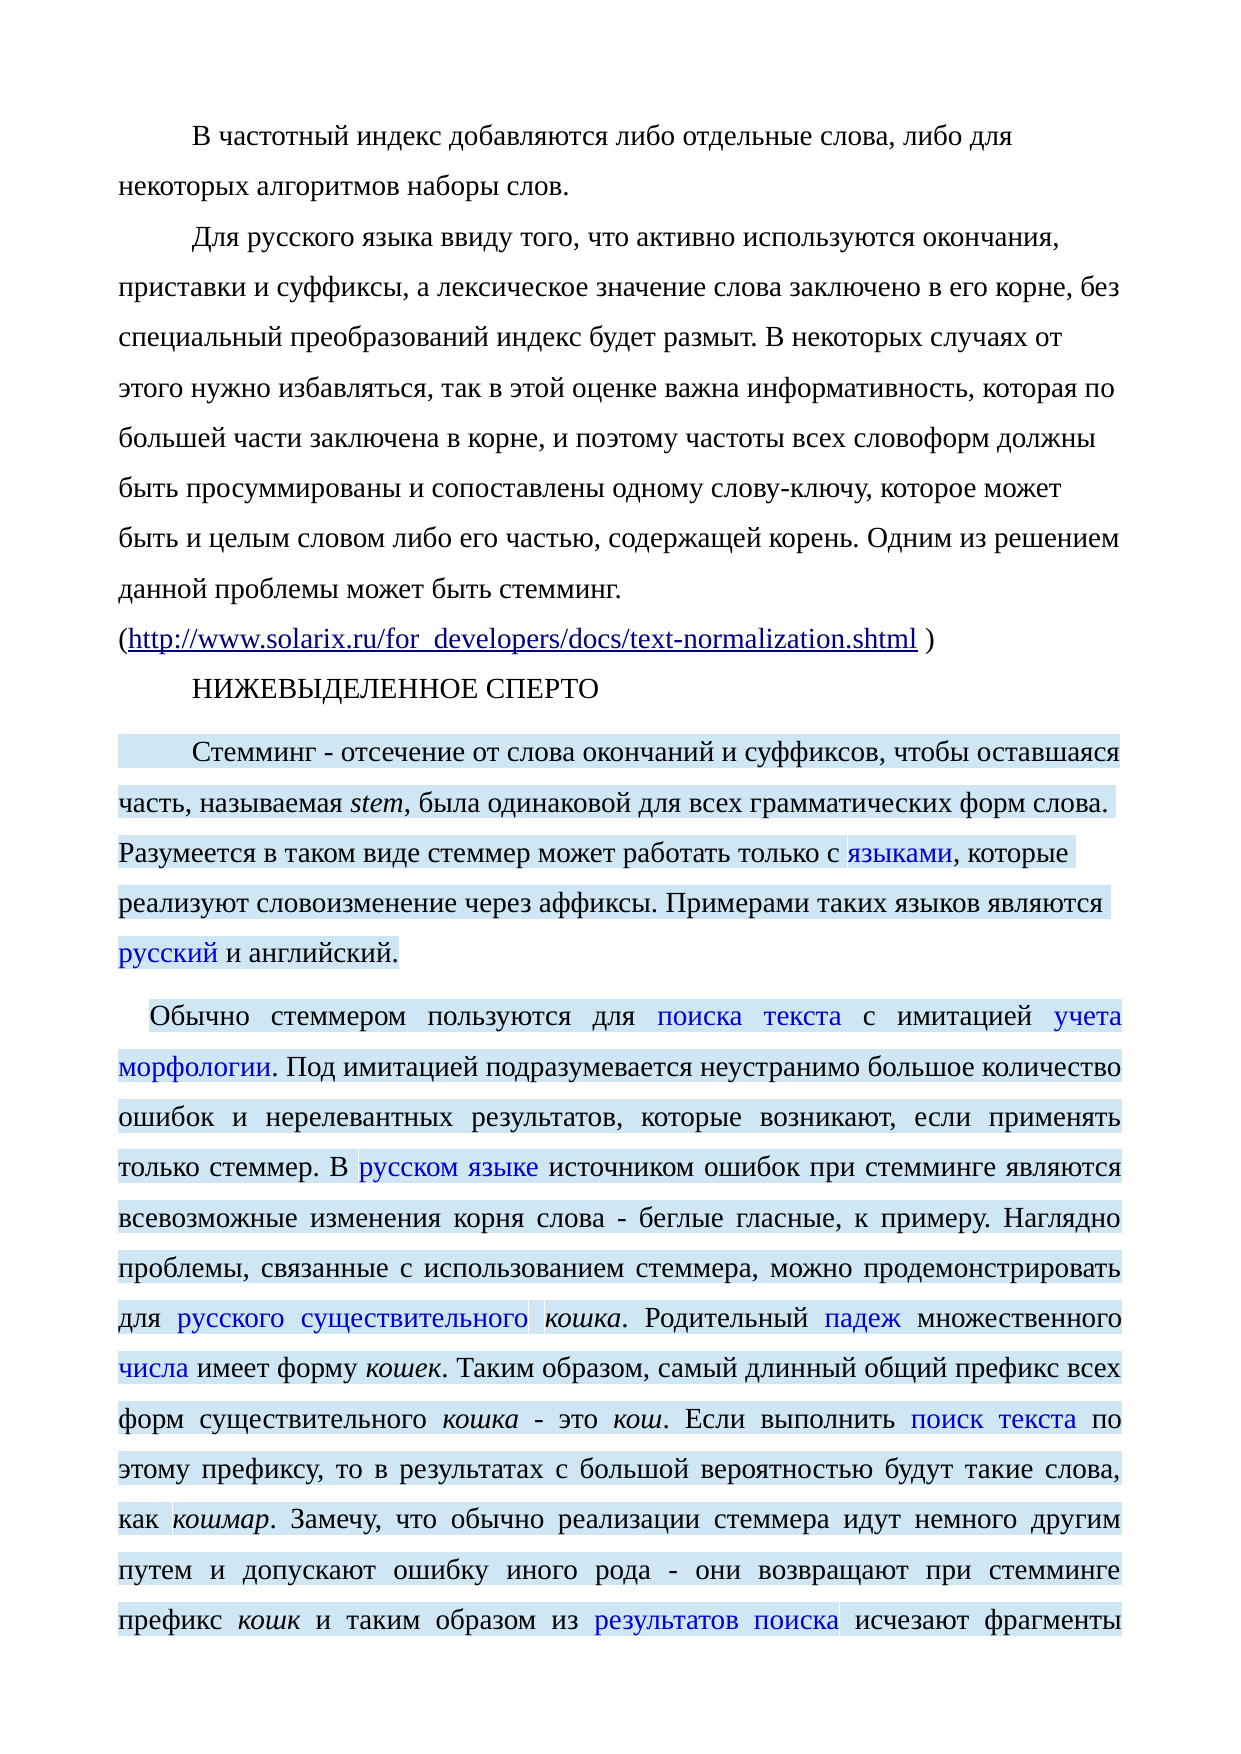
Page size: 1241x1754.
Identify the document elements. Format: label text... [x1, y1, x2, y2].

text В частотный индекс добавляются либо отдельные слова, либо для некоторых алгоритмов наборы слов. [118, 118, 1122, 202]
text Стемминг - отсечение от слова окончаний и суффиксов, чтобы оставшаяся часть, называемая stem, была одинаковой для всех грамматических форм слова. Разумеется в таком виде стеммер может работать только с языками, которые реализуют словоизменение через аффиксы. Примерами таких языков являются русский и английский. [118, 734, 1122, 969]
text Обычно стеммером пользуются для поиска текста с имитацией учета морфологии. Под имитацией подразумевается неустранимо большое количество ошибок и нерелевантных результатов, которые возникают, если применять только стеммер. В русском языке источником ошибок при стемминге являются всевозможные изменения корня слова - беглые гласные, к примеру. Наглядно проблемы, связанные с использованием стеммера, можно продемонстрировать для русского существительного кошка. Родительный падеж множественного числа имеет форму кошек. Таким образом, самый длинный общий префикс всех форм существительного кошка - это кош. Если выполнить поиск текста по этому префиксу, то в результатах с большой вероятностью будут такие слова, как кошмар. Замечу, что обычно реализации стеммера идут немного другим путем и допускают ошибку иного рода - они возвращают при стемминге префикс кошк и таким образом из результатов поиска исчезают фрагменты [118, 998, 1122, 1636]
text Для русского языка ввиду того, что активно используются окончания, приставки и суффиксы, а лексическое значение слова заключено в его корне, без специальный преобразований индекс будет размыт. В некоторых случаях от этого нужно избавляться, так в этой оценке важна информативность, которая по большей части заключена в корне, и поэтому частоты всех словоформ должны быть просуммированы и сопоставлены одному слову-ключу, которое может быть и целым словом либо его частью, содержащей корень. Одним из решением данной проблемы может быть стемминг.(http://www.solarix.ru/for_developers/docs/text-normalization.shtml ) [118, 219, 1122, 655]
text НИЖЕВЫДЕЛЕННОЕ СПЕРТО [118, 672, 1122, 705]
